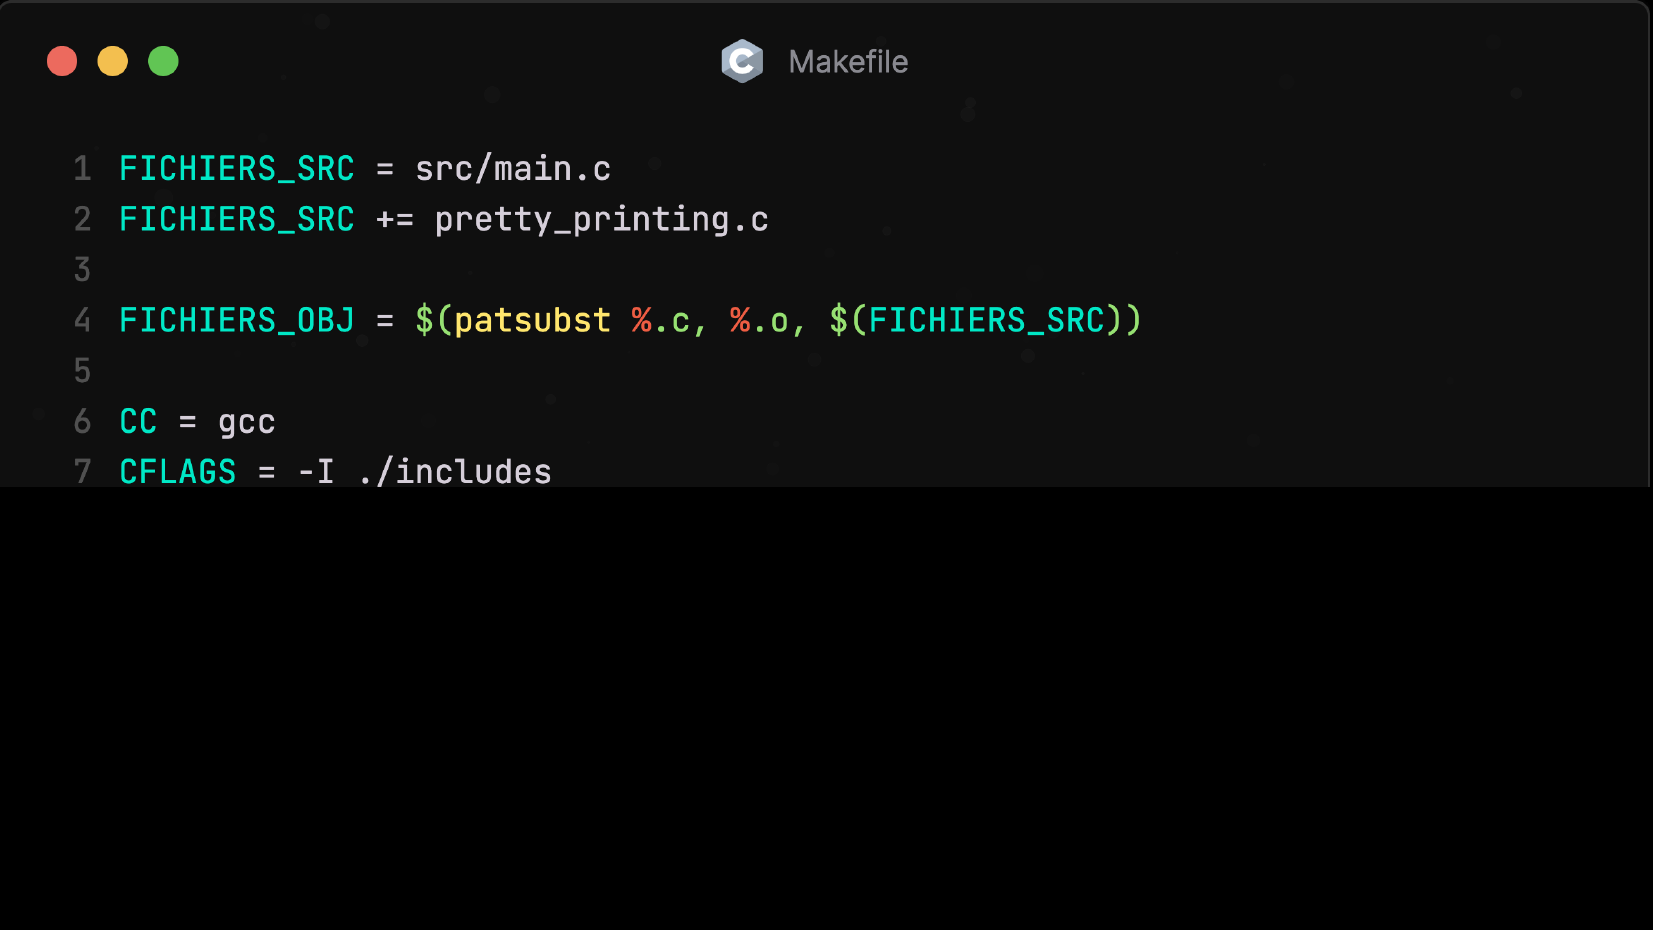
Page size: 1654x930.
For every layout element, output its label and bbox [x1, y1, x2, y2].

picture [0, 0, 1653, 728]
